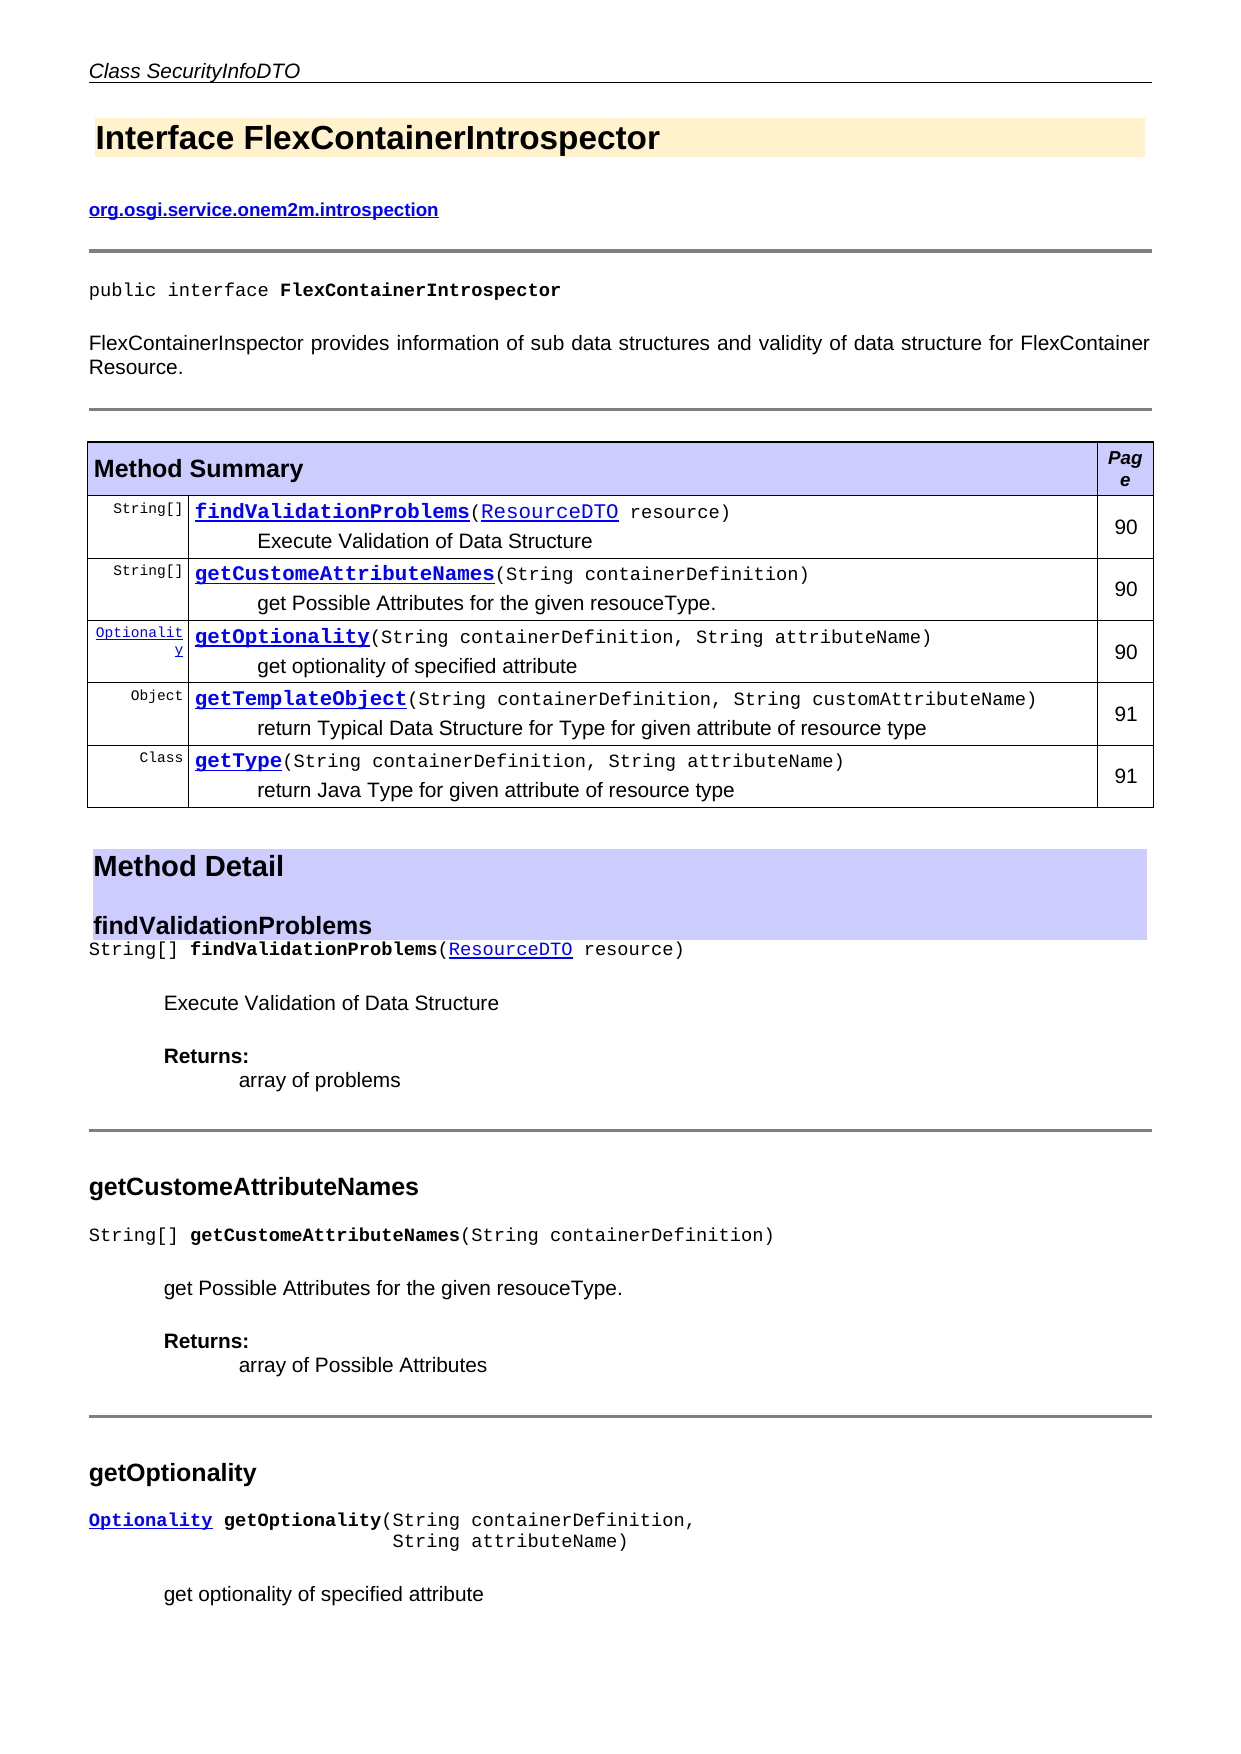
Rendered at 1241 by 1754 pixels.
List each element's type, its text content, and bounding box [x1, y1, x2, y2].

text Optionality getOptionality(String containerDefinition, String attributeName) [88, 1511, 1152, 1553]
subtitle Method Detail [93, 849, 1147, 883]
table_cell 90 [1098, 559, 1153, 620]
text Returns: [163, 1329, 1152, 1353]
subtitle getCustomeAttributeNames [88, 1169, 1152, 1201]
text String[] findValidationProblems(ResourceDTO resource) [88, 940, 1152, 961]
table_cell 91 [1098, 683, 1153, 745]
table_header Method Summary [88, 443, 1097, 495]
table_header Page [1098, 443, 1153, 495]
text org.osgi.service.onem2m.introspection [88, 198, 1152, 220]
table_cell 91 [1098, 746, 1153, 807]
text public interface FlexContainerIntrospector [88, 281, 1152, 302]
text get Possible Attributes for the given resouceType. [163, 1276, 1152, 1300]
text Returns: [163, 1043, 1152, 1067]
table_cell Optionality [88, 621, 188, 682]
text Execute Validation of Data Structure [163, 990, 1152, 1014]
table_cell Class [88, 746, 188, 807]
subtitle getOptionality [88, 1454, 1152, 1486]
table_cell getType(String containerDefinition, String attributeName) return Java Type for given attribute of resource type [189, 746, 1097, 807]
text String[] getCustomeAttributeNames(String containerDefinition) [88, 1225, 1152, 1247]
table_cell 90 [1098, 496, 1153, 557]
table_cell getOptionality(String containerDefinition, String attributeName) get optionality of specified attribute [189, 621, 1097, 682]
table_cell Object [88, 683, 188, 745]
text array of problems [238, 1067, 1152, 1091]
table_cell getCustomeAttributeNames(String containerDefinition) get Possible Attributes for the given resouceType. [189, 559, 1097, 620]
table_cell String[] [88, 559, 188, 620]
text array of Possible Attributes [238, 1353, 1152, 1377]
table_cell String[] [88, 496, 188, 557]
text get optionality of specified attribute [163, 1582, 1152, 1606]
subtitle Interface FlexContainerIntrospector [95, 118, 1145, 157]
table_cell findValidationProblems(ResourceDTO resource) Execute Validation of Data Structure [189, 496, 1097, 557]
subtitle findValidationProblems [93, 911, 1147, 940]
table_cell 90 [1098, 621, 1153, 682]
table_cell getTemplateObject(String containerDefinition, String customAttributeName) return Typical Data Structure for Type for given attribute of resource type [189, 683, 1097, 745]
text FlexContainerInspector provides information of sub data structures and validity of data structure for FlexContainer Resource. [88, 331, 1152, 379]
